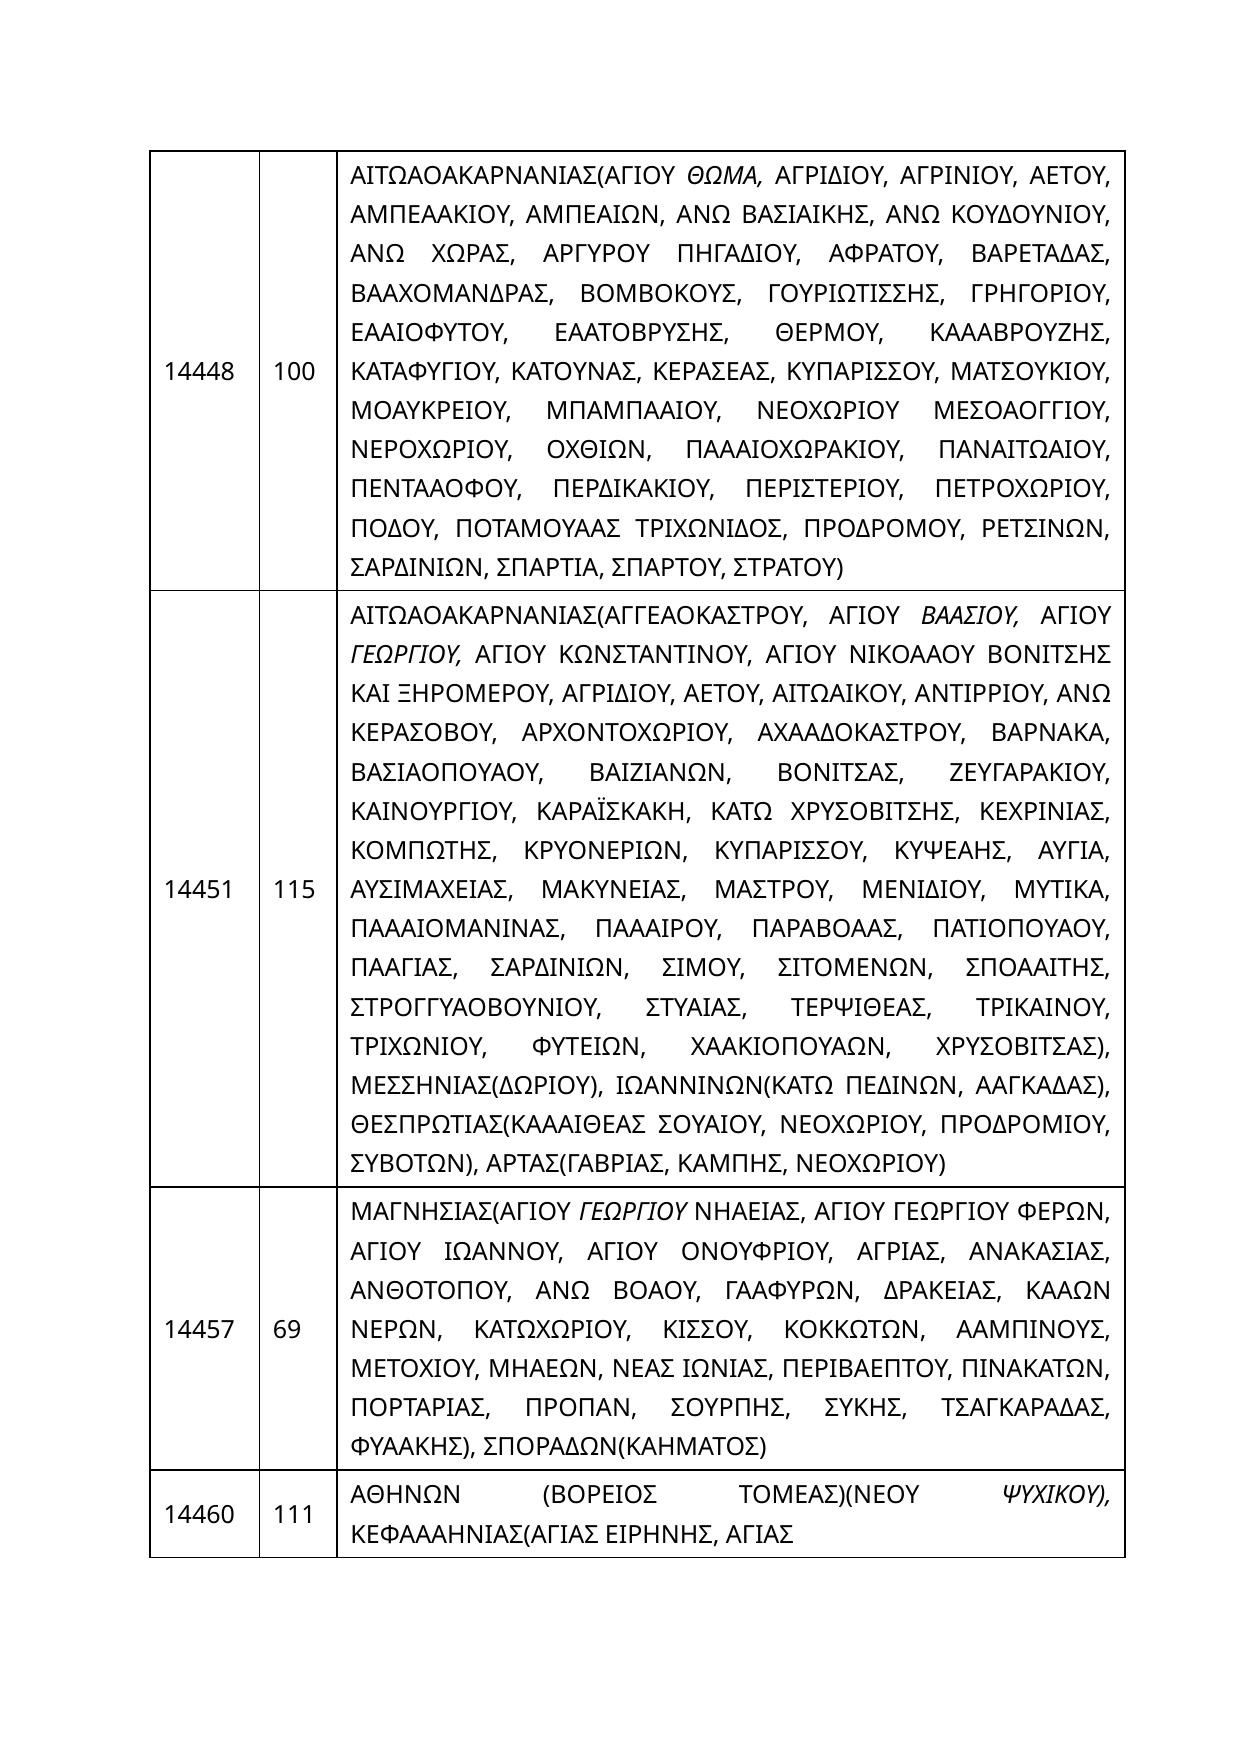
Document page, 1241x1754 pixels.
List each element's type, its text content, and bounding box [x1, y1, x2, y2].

table_cell 14451 [151, 591, 259, 1186]
table_cell ΑΙΤΩΑΟΑΚΑΡΝΑΝΙΑΣ(ΑΓΙΟΥ ΘΩΜΑ, ΑΓΡΙΔΙΟΥ, ΑΓΡΙΝΙΟΥ, ΑΕΤΟΥ, ΑΜΠΕΑΑΚΙΟΥ, ΑΜΠΕΑΙΩΝ, ΑΝΩ ΒΑΣΙΑΙΚΗΣ, ΑΝΩ ΚΟΥΔΟΥΝΙΟΥ, ΑΝΩ ΧΩΡΑΣ, ΑΡΓΥΡΟΥ ΠΗΓΑΔΙΟΥ, ΑΦΡΑΤΟΥ, ΒΑΡΕΤΑΔΑΣ, ΒΑΑΧΟΜΑΝΔΡΑΣ, ΒΟΜΒΟΚΟΥΣ, ΓΟΥΡΙΩΤΙΣΣΗΣ, ΓΡΗΓΟΡΙΟΥ, ΕΑΑΙΟΦΥΤΟΥ, ΕΑΑΤΟΒΡΥΣΗΣ, ΘΕΡΜΟΥ, ΚΑΑΑΒΡΟΥΖΗΣ, ΚΑΤΑΦΥΓΙΟΥ, ΚΑΤΟΥΝΑΣ, ΚΕΡΑΣΕΑΣ, ΚΥΠΑΡΙΣΣΟΥ, ΜΑΤΣΟΥΚΙΟΥ, ΜΟΑΥΚΡΕΙΟΥ, ΜΠΑΜΠΑΑΙΟΥ, ΝΕΟΧΩΡΙΟΥ ΜΕΣΟΑΟΓΓΙΟΥ, ΝΕΡΟΧΩΡΙΟΥ, ΟΧΘΙΩΝ, ΠΑΑΑΙΟΧΩΡΑΚΙΟΥ, ΠΑΝΑΙΤΩΑΙΟΥ, ΠΕΝΤΑΑΟΦΟΥ, ΠΕΡΔΙΚΑΚΙΟΥ, ΠΕΡΙΣΤΕΡΙΟΥ, ΠΕΤΡΟΧΩΡΙΟΥ, ΠΟΔΟΥ, ΠΟΤΑΜΟΥΑΑΣ ΤΡΙΧΩΝΙΔΟΣ, ΠΡΟΔΡΟΜΟΥ, ΡΕΤΣΙΝΩΝ, ΣΑΡΔΙΝΙΩΝ, ΣΠΑΡΤΙΑ, ΣΠΑΡΤΟΥ, ΣΤΡΑΤΟΥ) [338, 152, 1124, 590]
table_cell ΑΙΤΩΑΟΑΚΑΡΝΑΝΙΑΣ(ΑΓΓΕΑΟΚΑΣΤΡΟΥ, ΑΓΙΟΥ ΒΑΑΣΙΟΥ, ΑΓΙΟΥ ΓΕΩΡΓΙΟΥ, ΑΓΙΟΥ ΚΩΝΣΤΑΝΤΙΝΟΥ, ΑΓΙΟΥ ΝΙΚΟΑΑΟΥ ΒΟΝΙΤΣΗΣ ΚΑΙ ΞΗΡΟΜΕΡΟΥ, ΑΓΡΙΔΙΟΥ, ΑΕΤΟΥ, ΑΙΤΩΑΙΚΟΥ, ΑΝΤΙΡΡΙΟΥ, ΑΝΩ ΚΕΡΑΣΟΒΟΥ, ΑΡΧΟΝΤΟΧΩΡΙΟΥ, ΑΧΑΑΔΟΚΑΣΤΡΟΥ, ΒΑΡΝΑΚΑ, ΒΑΣΙΑΟΠΟΥΑΟΥ, ΒΑΙΖΙΑΝΩΝ, ΒΟΝΙΤΣΑΣ, ΖΕΥΓΑΡΑΚΙΟΥ, ΚΑΙΝΟΥΡΓΙΟΥ, ΚΑΡΑΪΣΚΑΚΗ, ΚΑΤΩ ΧΡΥΣΟΒΙΤΣΗΣ, ΚΕΧΡΙΝΙΑΣ, ΚΟΜΠΩΤΗΣ, ΚΡΥΟΝΕΡΙΩΝ, ΚΥΠΑΡΙΣΣΟΥ, ΚΥΨΕΑΗΣ, ΑΥΓΙΑ, ΑΥΣΙΜΑΧΕΙΑΣ, ΜΑΚΥΝΕΙΑΣ, ΜΑΣΤΡΟΥ, ΜΕΝΙΔΙΟΥ, ΜΥΤΙΚΑ, ΠΑΑΑΙΟΜΑΝΙΝΑΣ, ΠΑΑΑΙΡΟΥ, ΠΑΡΑΒΟΑΑΣ, ΠΑΤΙΟΠΟΥΑΟΥ, ΠΑΑΓΙΑΣ, ΣΑΡΔΙΝΙΩΝ, ΣΙΜΟΥ, ΣΙΤΟΜΕΝΩΝ, ΣΠΟΑΑΙΤΗΣ, ΣΤΡΟΓΓΥΑΟΒΟΥΝΙΟΥ, ΣΤΥΑΙΑΣ, ΤΕΡΨΙΘΕΑΣ, ΤΡΙΚΑΙΝΟΥ, ΤΡΙΧΩΝΙΟΥ, ΦΥΤΕΙΩΝ, ΧΑΑΚΙΟΠΟΥΑΩΝ, ΧΡΥΣΟΒΙΤΣΑΣ), ΜΕΣΣΗΝΙΑΣ(ΔΩΡΙΟΥ), ΙΩΑΝΝΙΝΩΝ(ΚΑΤΩ ΠΕΔΙΝΩΝ, ΑΑΓΚΑΔΑΣ), ΘΕΣΠΡΩΤΙΑΣ(ΚΑΑΑΙΘΕΑΣ ΣΟΥΑΙΟΥ, ΝΕΟΧΩΡΙΟΥ, ΠΡΟΔΡΟΜΙΟΥ, ΣΥΒΟΤΩΝ), ΑΡΤΑΣ(ΓΑΒΡΙΑΣ, ΚΑΜΠΗΣ, ΝΕΟΧΩΡΙΟΥ) [338, 591, 1124, 1186]
table_cell 100 [260, 152, 336, 590]
table_cell 111 [260, 1471, 336, 1557]
table_cell ΜΑΓΝΗΣΙΑΣ(ΑΓΙΟΥ ΓΕΩΡΓΙΟΥ ΝΗΑΕΙΑΣ, ΑΓΙΟΥ ΓΕΩΡΓΙΟΥ ΦΕΡΩΝ, ΑΓΙΟΥ ΙΩΑΝΝΟΥ, ΑΓΙΟΥ ΟΝΟΥΦΡΙΟΥ, ΑΓΡΙΑΣ, ΑΝΑΚΑΣΙΑΣ, ΑΝΘΟΤΟΠΟΥ, ΑΝΩ ΒΟΑΟΥ, ΓΑΑΦΥΡΩΝ, ΔΡΑΚΕΙΑΣ, ΚΑΑΩΝ ΝΕΡΩΝ, ΚΑΤΩΧΩΡΙΟΥ, ΚΙΣΣΟΥ, ΚΟΚΚΩΤΩΝ, ΑΑΜΠΙΝΟΥΣ, ΜΕΤΟΧΙΟΥ, ΜΗΑΕΩΝ, ΝΕΑΣ ΙΩΝΙΑΣ, ΠΕΡΙΒΑΕΠΤΟΥ, ΠΙΝΑΚΑΤΩΝ, ΠΟΡΤΑΡΙΑΣ, ΠΡΟΠΑΝ, ΣΟΥΡΠΗΣ, ΣΥΚΗΣ, ΤΣΑΓΚΑΡΑΔΑΣ, ΦΥΑΑΚΗΣ), ΣΠΟΡΑΔΩΝ(ΚΑΗΜΑΤΟΣ) [338, 1188, 1124, 1469]
table_cell 115 [260, 591, 336, 1186]
table_cell ΑΘΗΝΩΝ (ΒΟΡΕΙΟΣ ΤΟΜΕΑΣ)(ΝΕΟΥ ΨΥΧΙΚΟΥ), ΚΕΦΑΑΑΗΝΙΑΣ(ΑΓΙΑΣ ΕΙΡΗΝΗΣ, ΑΓΙΑΣ [338, 1471, 1124, 1557]
table_cell 14448 [151, 152, 259, 590]
table_cell 69 [260, 1188, 336, 1469]
table_cell 14460 [151, 1471, 259, 1557]
table_cell 14457 [151, 1188, 259, 1469]
